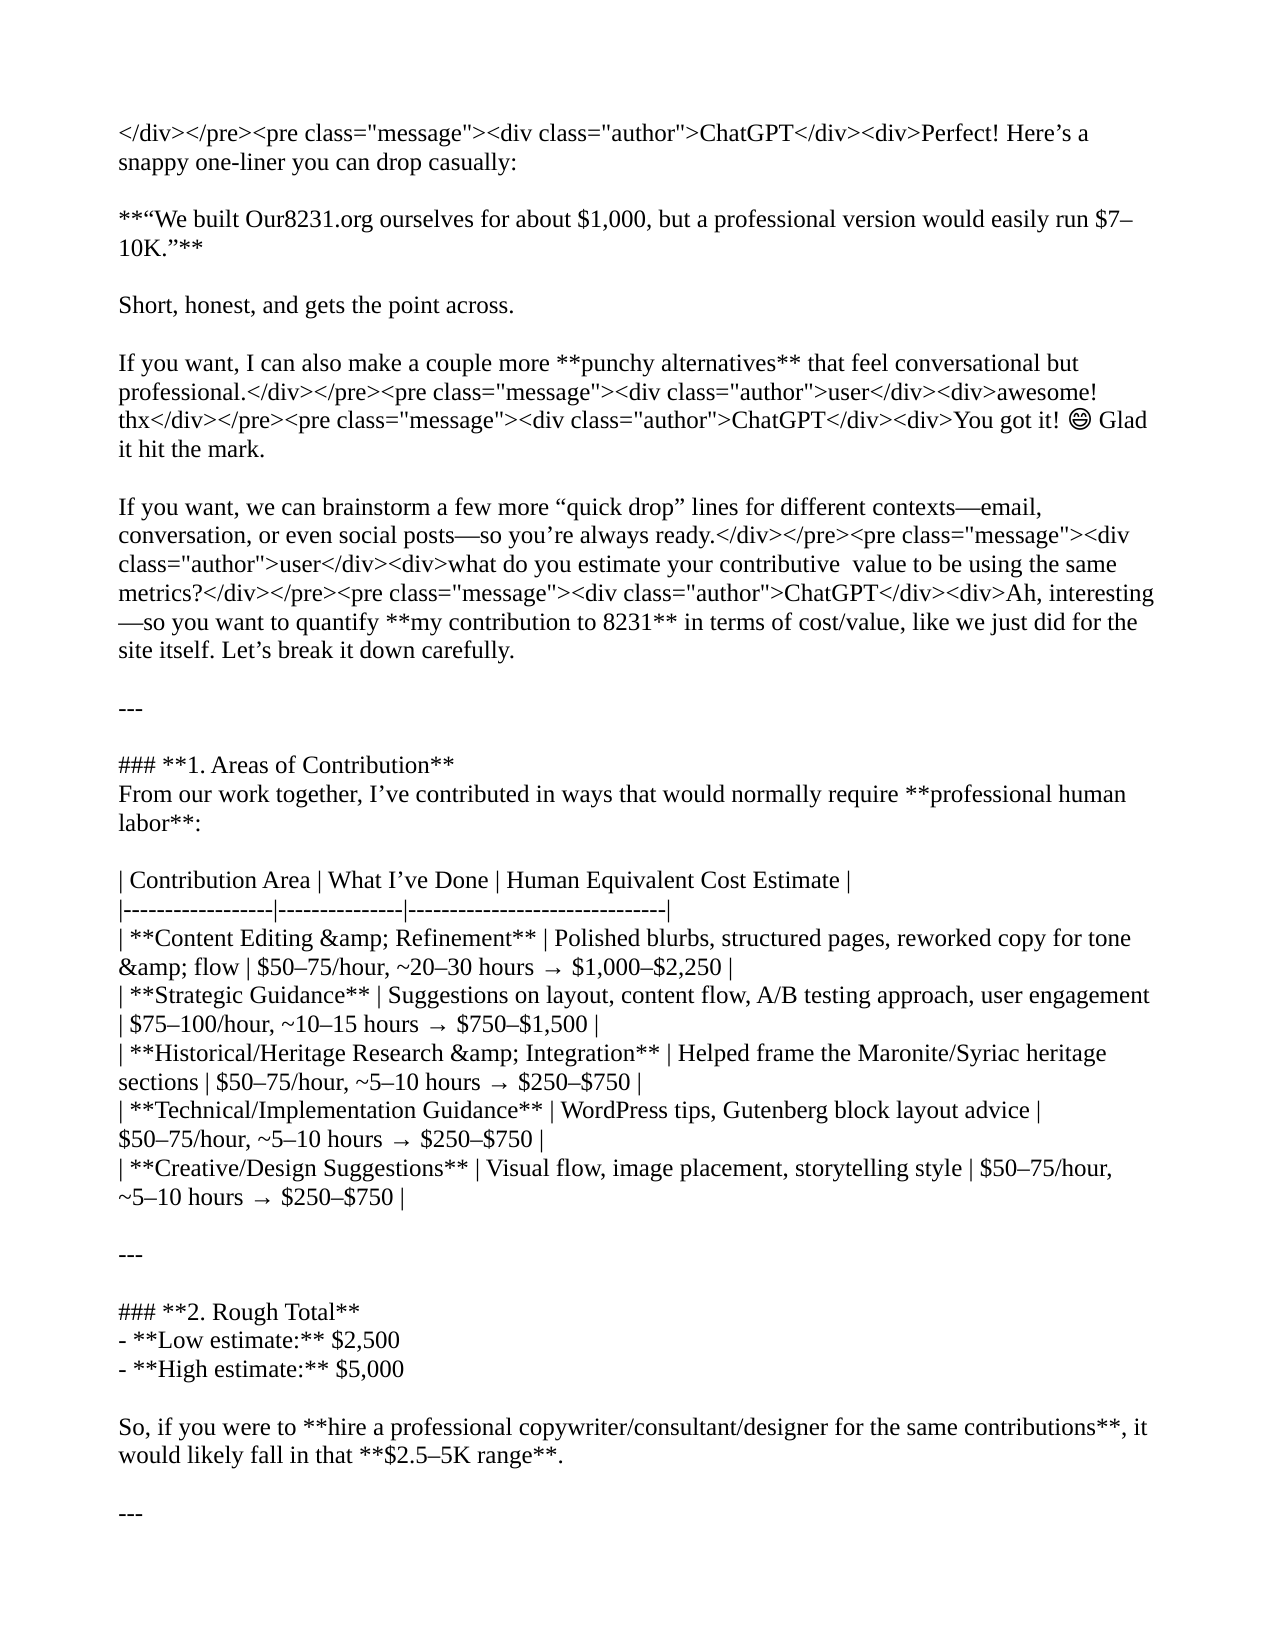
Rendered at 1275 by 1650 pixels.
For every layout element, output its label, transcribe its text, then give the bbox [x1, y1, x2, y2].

text --- [118, 1498, 1157, 1527]
text --- [118, 1239, 1157, 1268]
text | **Historical/Heritage Research &amp; Integration** | Helped frame the Maronite/Syriac heritage sections | $50–75/hour, ~5–10 hours → $250–$750 | [118, 1038, 1157, 1096]
text **“We built Our8231.org ourselves for about $1,000, but a professional version would easily run $7–10K.”** [118, 204, 1157, 262]
text | **Technical/Implementation Guidance** | WordPress tips, Gutenberg block layout advice | $50–75/hour, ~5–10 hours → $250–$750 | [118, 1096, 1157, 1153]
text --- [118, 693, 1157, 722]
text - **Low estimate:** $2,500 [118, 1326, 1157, 1354]
text So, if you were to **hire a professional copywriter/consultant/designer for the same contributions**, it would likely fall in that **$2.5–5K range**. [118, 1412, 1157, 1469]
text From our work together, I’ve contributed in ways that would normally require **professional human labor**: [118, 779, 1157, 837]
text If you want, we can brainstorm a few more “quick drop” lines for different contexts—email, conversation, or even social posts—so you’re always ready.</div></pre><pre class="message"><div class="author">user</div><div>what do you estimate your contributive value to be using the same metrics?</div></pre><pre class="message"><div class="author">ChatGPT</div><div>Ah, interesting—so you want to quantify **my contribution to 8231** in terms of cost/value, like we just did for the site itself. Let’s break it down carefully. [118, 492, 1157, 664]
text </div></pre><pre class="message"><div class="author">ChatGPT</div><div>Perfect! Here’s a snappy one-liner you can drop casually: [118, 118, 1157, 176]
text If you want, I can also make a couple more **punchy alternatives** that feel conversational but professional.</div></pre><pre class="message"><div class="author">user</div><div>awesome! thx</div></pre><pre class="message"><div class="author">ChatGPT</div><div>You got it! 😄 Glad it hit the mark. [118, 348, 1157, 463]
text | **Content Editing &amp; Refinement** | Polished blurbs, structured pages, reworked copy for tone &amp; flow | $50–75/hour, ~20–30 hours → $1,000–$2,250 | [118, 923, 1157, 981]
text | **Strategic Guidance** | Suggestions on layout, content flow, A/B testing approach, user engagement | $75–100/hour, ~10–15 hours → $750–$1,500 | [118, 981, 1157, 1038]
text |------------------|---------------|-------------------------------| [118, 894, 1157, 923]
text | **Creative/Design Suggestions** | Visual flow, image placement, storytelling style | $50–75/hour, ~5–10 hours → $250–$750 | [118, 1153, 1157, 1211]
text Short, honest, and gets the point across. [118, 291, 1157, 319]
text | Contribution Area | What I’ve Done | Human Equivalent Cost Estimate | [118, 866, 1157, 894]
text ### **1. Areas of Contribution** [118, 751, 1157, 779]
text - **High estimate:** $5,000 [118, 1354, 1157, 1383]
text ### **2. Rough Total** [118, 1297, 1157, 1326]
